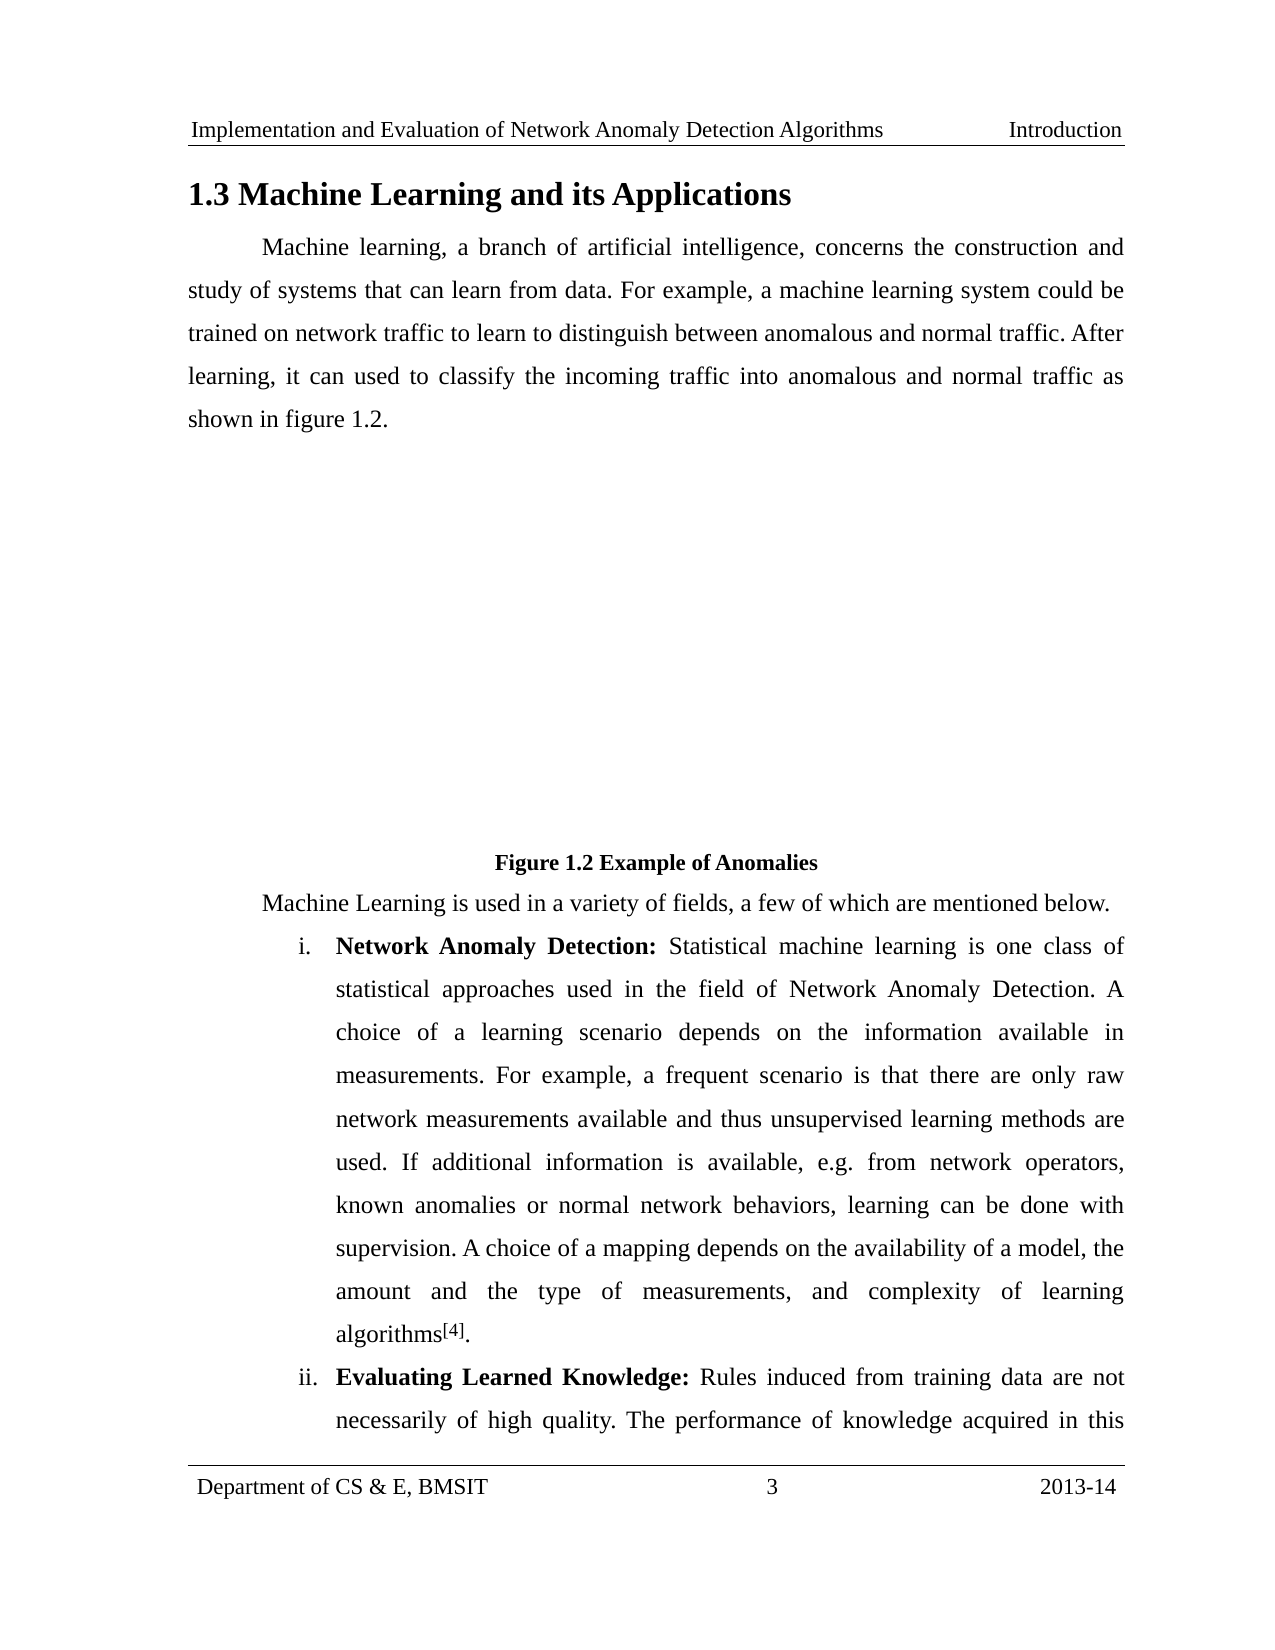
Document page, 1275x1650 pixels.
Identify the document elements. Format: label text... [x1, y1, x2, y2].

text Figure 1.2 Example of Anomalies [188, 848, 1125, 875]
text Machine learning, a branch of artificial intelligence, concerns the construction and study of systems that can learn from data. For example, a machine learning system could be trained on network traffic to learn to distinguish between anomalous and normal traffic. After learning, it can used to classify the incoming traffic into anomalous and normal traffic as shown in figure 1.2. [188, 232, 1125, 433]
list Evaluating Learned Knowledge: Rules induced from training data are not necessarily of high quality. The performance of knowledge acquired in this [298, 1362, 1125, 1434]
subtitle 1.3 Machine Learning and its Applications [188, 174, 1125, 213]
text Machine Learning is used in a variety of fields, a few of which are mentioned below. [188, 888, 1125, 917]
list Network Anomaly Detection: Statistical machine learning is one class of statistical approaches used in the field of Network Anomaly Detection. A choice of a learning scenario depends on the information available in measurements. For example, a frequent scenario is that there are only raw network measurements available and thus unsupervised learning methods are used. If additional information is available, e.g. from network operators, known anomalies or normal network behaviors, learning can be done with supervision. A choice of a mapping depends on the availability of a model, the amount and the type of measurements, and complexity of learning algorithms[4]. [298, 931, 1125, 1348]
